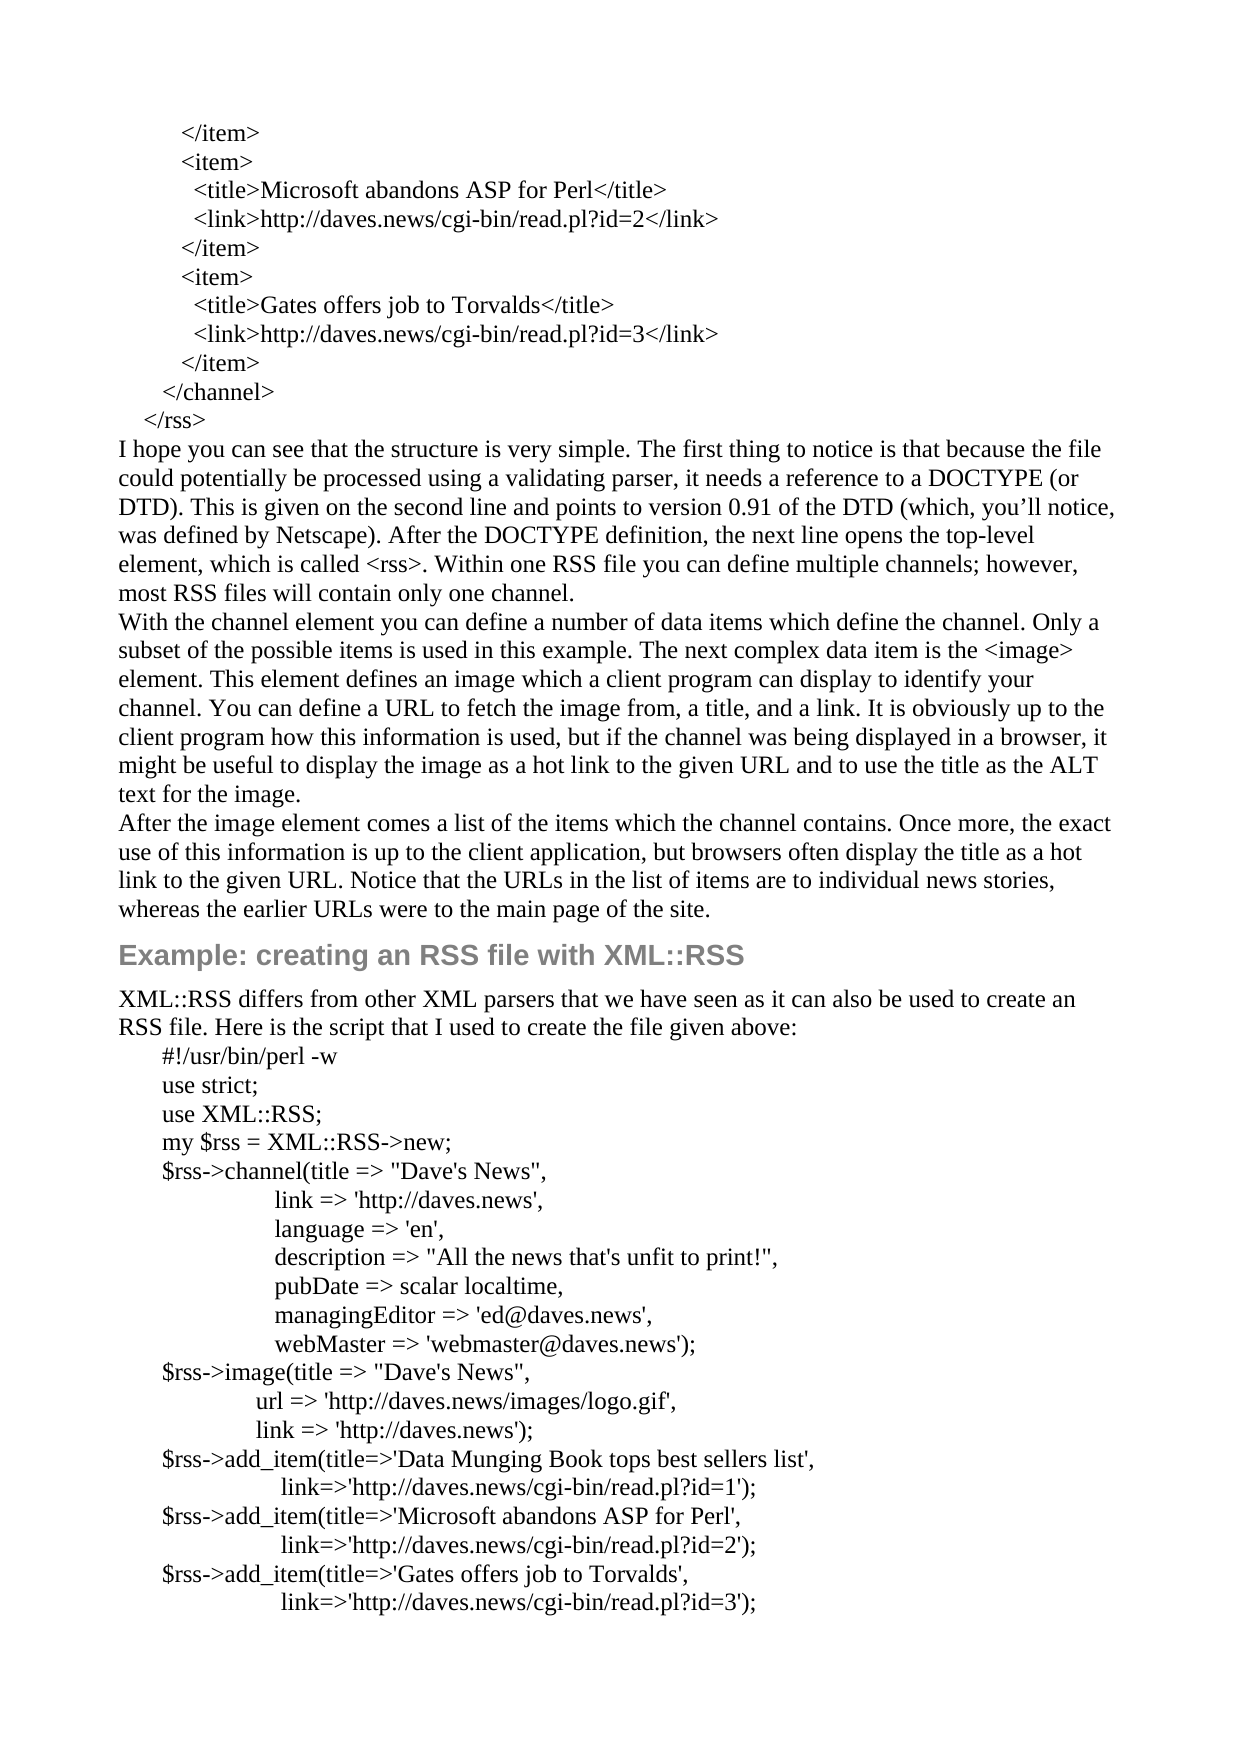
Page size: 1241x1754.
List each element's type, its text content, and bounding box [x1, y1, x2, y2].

text <link>http://daves.news/cgi-bin/read.pl?id=2</link> [118, 204, 1122, 233]
text <title>Gates offers job to Torvalds</title> [118, 291, 1122, 319]
text $rss->add_item(title=>'Gates offers job to Torvalds', [118, 1559, 1122, 1587]
text </rss> [118, 406, 1122, 434]
text <link>http://daves.news/cgi-bin/read.pl?id=3</link> [118, 319, 1122, 348]
text </channel> [118, 377, 1122, 406]
text webMaster => 'webmaster@daves.news'); [118, 1329, 1122, 1357]
text link=>'http://daves.news/cgi-bin/read.pl?id=1'); [118, 1472, 1122, 1501]
text <item> [118, 147, 1122, 176]
text use strict; [118, 1070, 1122, 1099]
text link=>'http://daves.news/cgi-bin/read.pl?id=3'); [118, 1587, 1122, 1616]
text XML::RSS differs from other XML parsers that we have seen as it can also be used to create an RSS file. Here is the script that I used to create the file given above: [118, 984, 1122, 1041]
text </item> [118, 348, 1122, 377]
text <item> [118, 262, 1122, 291]
text pubDate => scalar localtime, [118, 1271, 1122, 1300]
text I hope you can see that the structure is very simple. The first thing to notice is that because the file could potentially be processed using a validating parser, it needs a reference to a DOCTYPE (or DTD). This is given on the second line and points to version 0.91 of the DTD (which, you’ll notice, was defined by Netscape). After the DOCTYPE definition, the next line opens the top-level element, which is called <rss>. Within one RSS file you can define multiple channels; however, most RSS files will contain only one channel. [118, 434, 1122, 607]
text $rss->channel(title => "Dave's News", [118, 1156, 1122, 1185]
text With the channel element you can define a number of data items which define the channel. Only a subset of the possible items is used in this example. The next complex data item is the <image> element. This element defines an image which a client program can display to identify your channel. You can define a URL to fetch the image from, a title, and a link. It is obviously up to the client program how this information is used, but if the channel was being displayed in a browser, it might be useful to display the image as a hot link to the given URL and to use the title as the ALT text for the image. [118, 607, 1122, 808]
text link=>'http://daves.news/cgi-bin/read.pl?id=2'); [118, 1530, 1122, 1559]
text link => 'http://daves.news'); [118, 1415, 1122, 1444]
text $rss->image(title => "Dave's News", [118, 1357, 1122, 1386]
text After the image element comes a list of the items which the channel contains. Once more, the exact use of this information is up to the client application, but browsers often display the title as a hot link to the given URL. Notice that the URLs in the list of items are to individual news stories, whereas the earlier URLs were to the main page of the site. [118, 808, 1122, 923]
text language => 'en', [118, 1214, 1122, 1242]
text use XML::RSS; [118, 1099, 1122, 1127]
text #!/usr/bin/perl -w [118, 1041, 1122, 1070]
text </item> [118, 233, 1122, 262]
text link => 'http://daves.news', [118, 1185, 1122, 1214]
text <title>Microsoft abandons ASP for Perl</title> [118, 176, 1122, 204]
text managingEditor => 'ed@daves.news', [118, 1300, 1122, 1329]
text $rss->add_item(title=>'Microsoft abandons ASP for Perl', [118, 1501, 1122, 1530]
text url => 'http://daves.news/images/logo.gif', [118, 1386, 1122, 1415]
text $rss->add_item(title=>'Data Munging Book tops best sellers list', [118, 1444, 1122, 1472]
text description => "All the news that's unfit to print!", [118, 1242, 1122, 1271]
subtitle Example: creating an RSS file with XML::RSS [118, 938, 1122, 971]
text </item> [118, 118, 1122, 147]
text my $rss = XML::RSS->new; [118, 1127, 1122, 1156]
